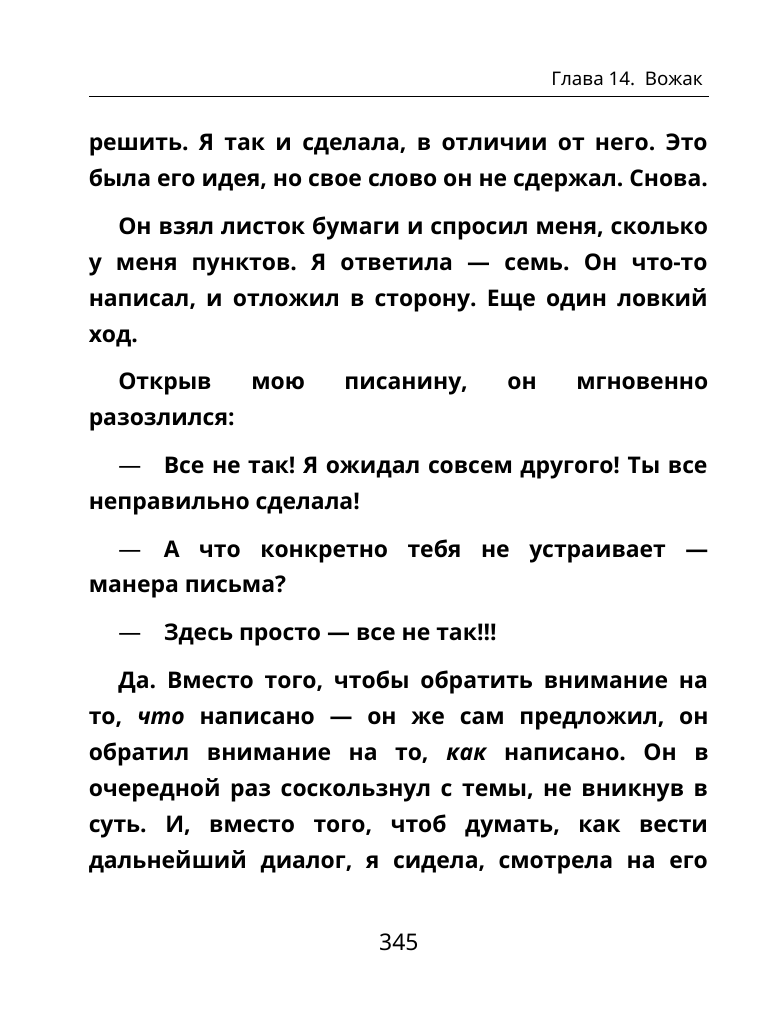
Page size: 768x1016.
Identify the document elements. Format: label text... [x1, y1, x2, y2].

list А что конкретно тебя не устраивает — манера письма? [88, 532, 709, 600]
list Здесь просто — все не так!!! [88, 616, 709, 647]
text решить. Я так и сделала, в отличии от него. Это была его идея, но свое слово он не сдержал. Снова. [88, 126, 709, 193]
text Он взял листок бумаги и спросил меня, сколько у меня пунктов. Я ответила — семь. Он что-то написал, и отложил в сторону. Еще один ловкий ход. [88, 210, 709, 349]
text Да. Вместо того, чтобы обратить внимание на то, что написано — он же сам предложил, он обратил внимание на то, как написано. Он в очередной раз соскользнул с темы, не вникнув в суть. И, вместо того, чтоб думать, как вести дальнейший диалог, я сидела, смотрела на его [88, 664, 709, 875]
list Все не так! Я ожидал совсем другого! Ты все неправильно сделала! [88, 449, 709, 516]
text Открыв мою писанину, он мгновенно разозлился: [88, 365, 709, 432]
